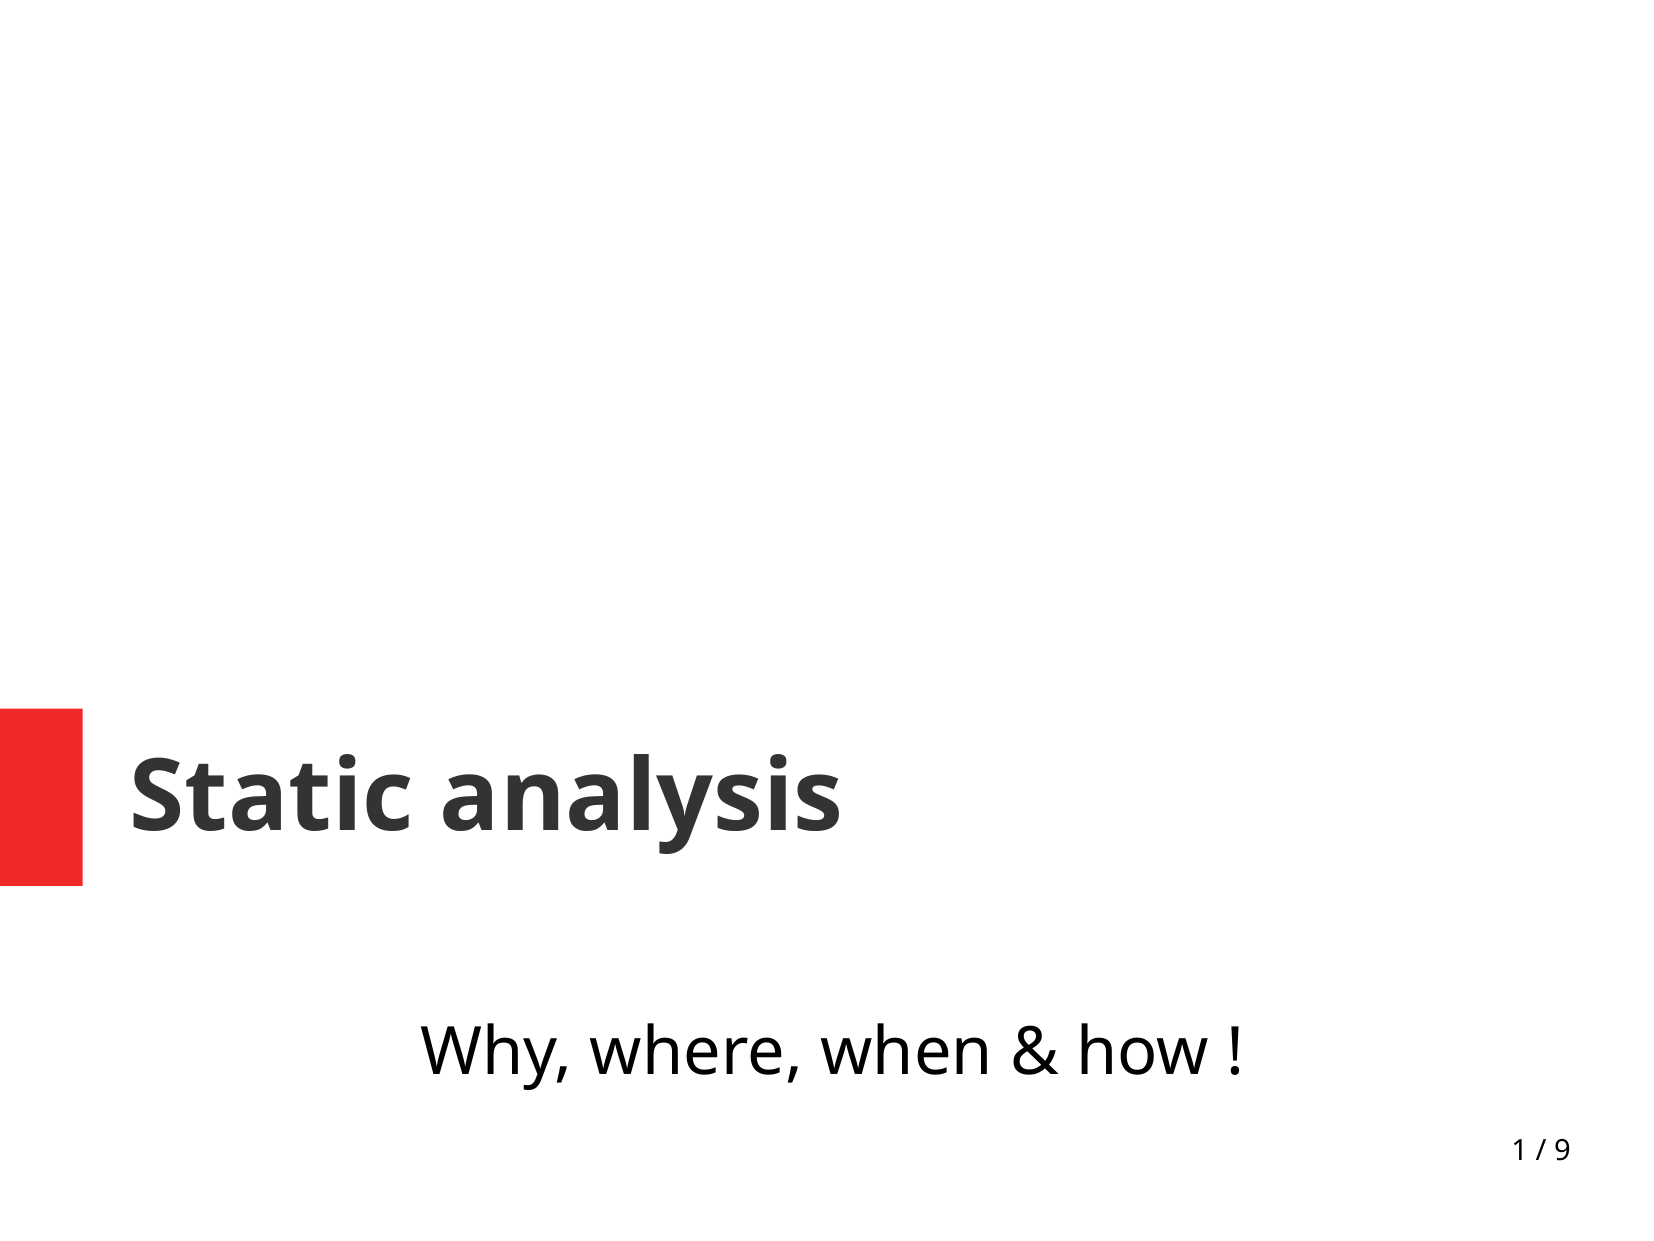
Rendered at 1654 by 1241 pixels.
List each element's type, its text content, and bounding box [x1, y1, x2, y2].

title Static analysis [129, 673, 1536, 910]
subtitle Why, where, when & how ! [129, 968, 1536, 1130]
